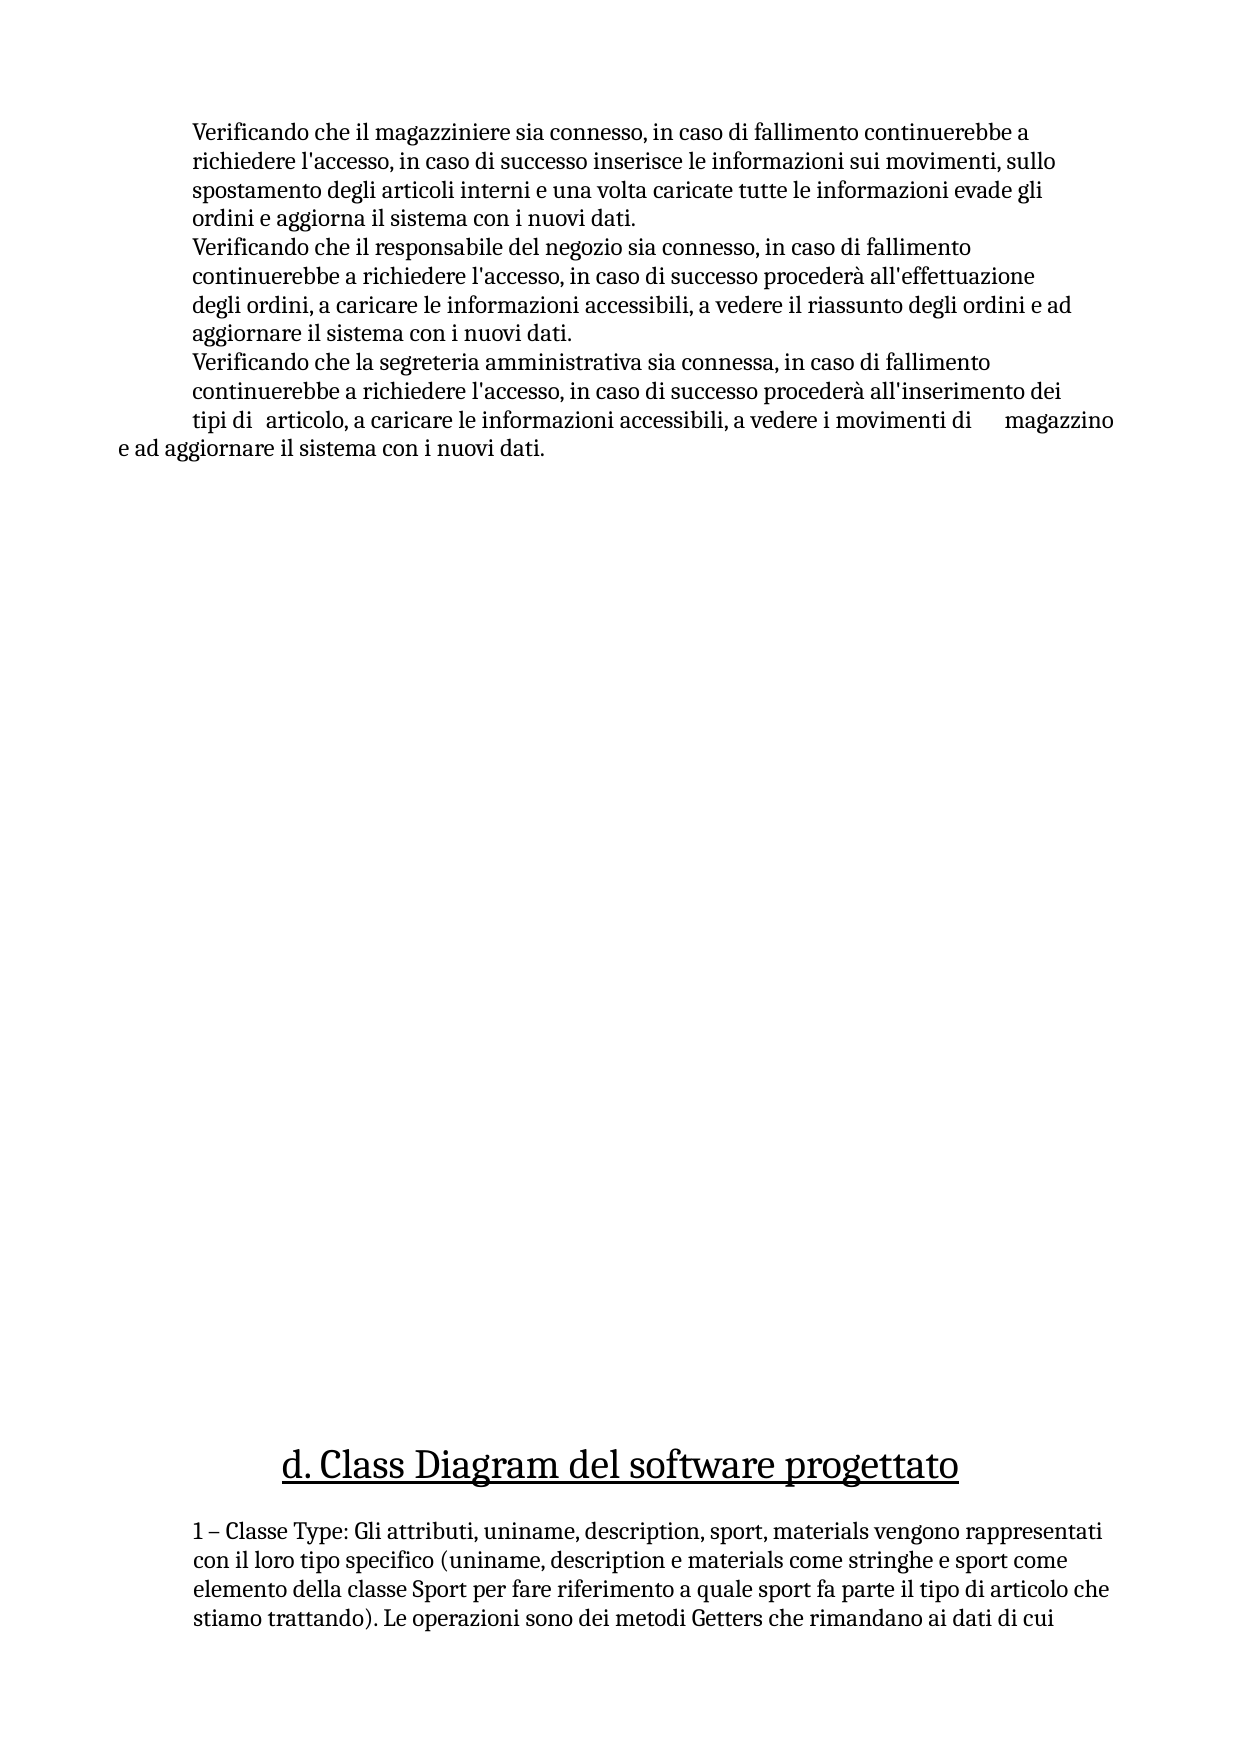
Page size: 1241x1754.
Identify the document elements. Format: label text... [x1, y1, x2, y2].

text Verificando che la segreteria amministrativa sia connessa, in caso di fallimento continuerebbe a richiedere l'accesso, in caso di successo procederà all'inserimento dei tipi di articolo, a caricare le informazioni accessibili, a vedere i movimenti di magazzino e ad aggiornare il sistema con i nuovi dati. [118, 348, 1122, 463]
text Verificando che il magazziniere sia connesso, in caso di fallimento continuerebbe a richiedere l'accesso, in caso di successo inserisce le informazioni sui movimenti, sullo spostamento degli articoli interni e una volta caricate tutte le informazioni evade gli ordini e aggiorna il sistema con i nuovi dati. [118, 118, 1122, 233]
text Verificando che il responsabile del negozio sia connesso, in caso di fallimento continuerebbe a richiedere l'accesso, in caso di successo procederà all'effettuazione degli ordini, a caricare le informazioni accessibili, a vedere il riassunto degli ordini e ad aggiornare il sistema con i nuovi dati. [118, 233, 1122, 348]
text d. Class Diagram del software progettato [118, 1441, 1122, 1488]
list 1 – Classe Type: Gli attributi, uniname, description, sport, materials vengono rappresentati con il loro tipo specifico (uniname, description e materials come stringhe e sport come elemento della classe Sport per fare riferimento a quale sport fa parte il tipo di articolo che stiamo trattando). Le operazioni sono dei metodi Getters che rimandano ai dati di cui [156, 1517, 1122, 1632]
